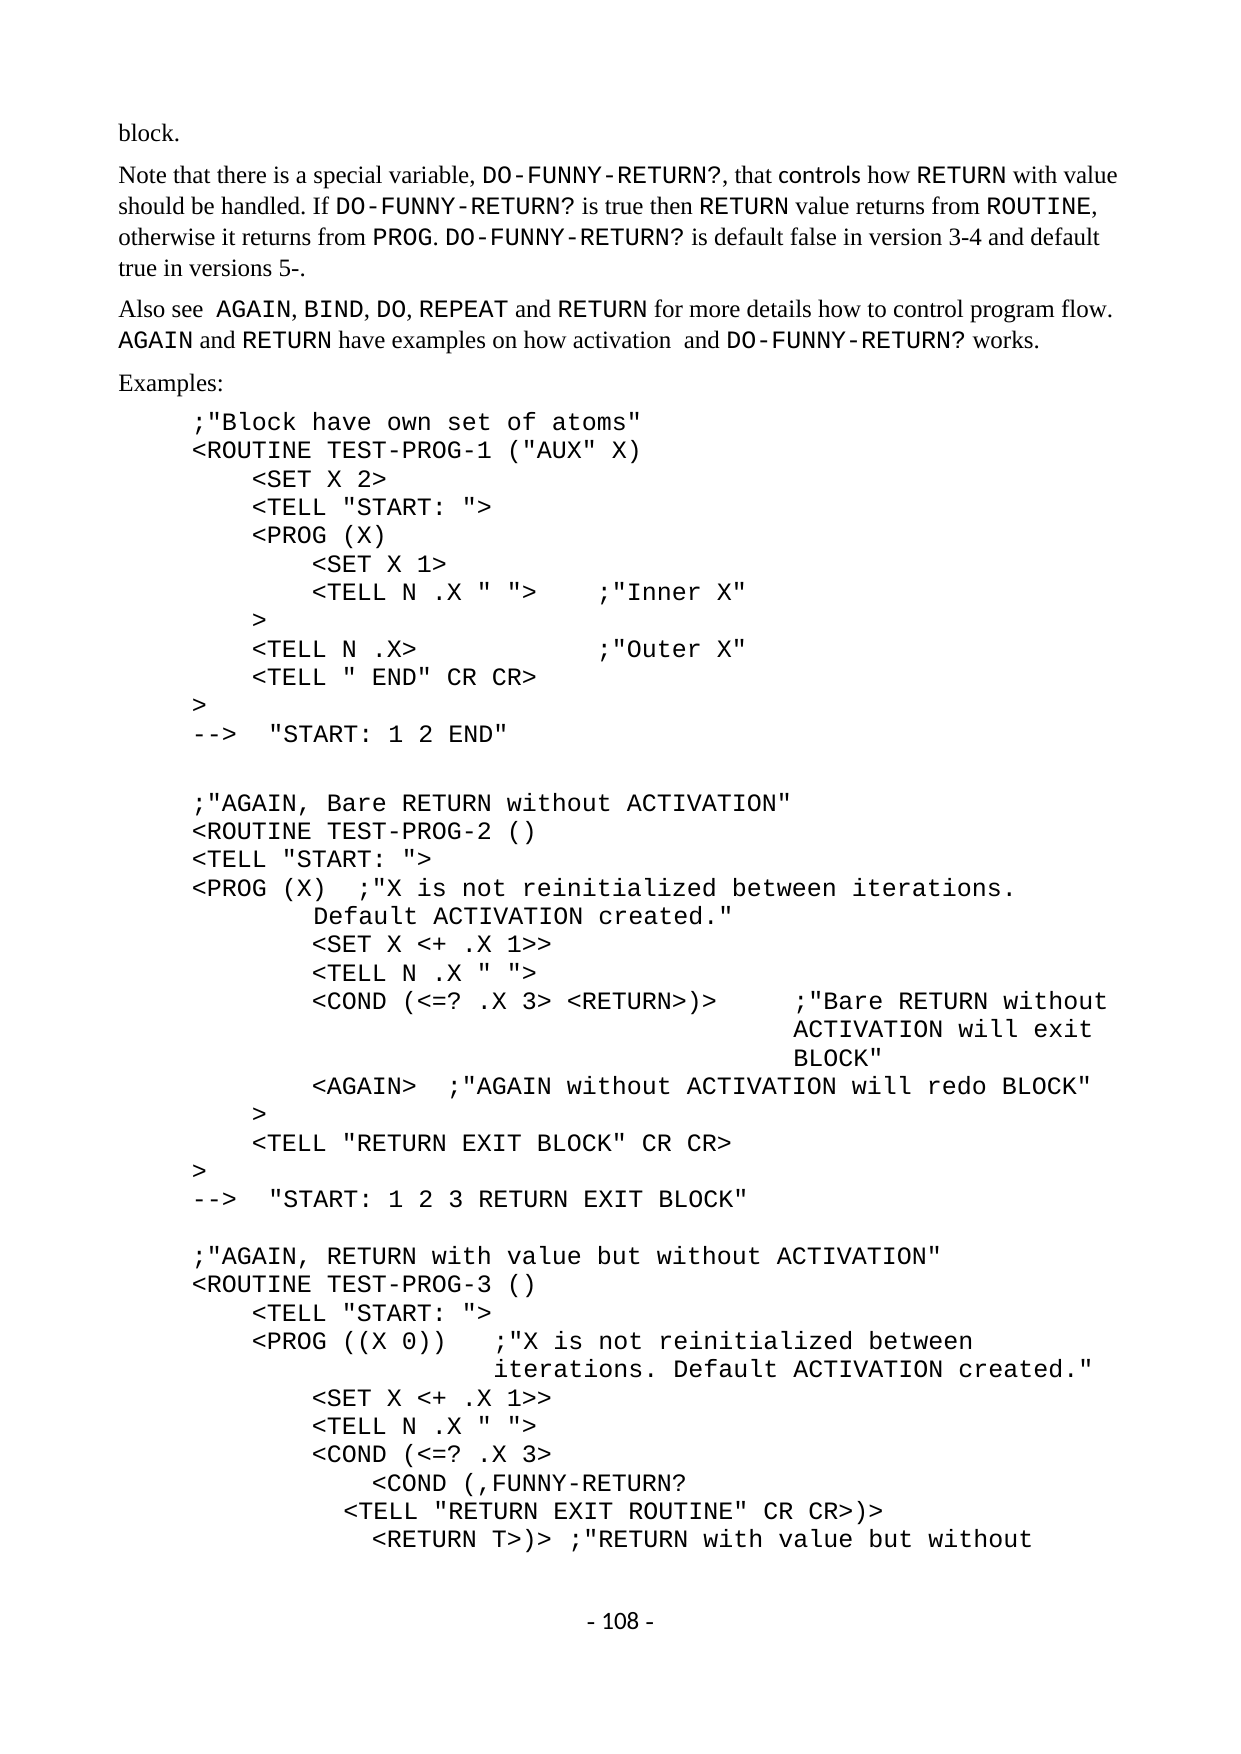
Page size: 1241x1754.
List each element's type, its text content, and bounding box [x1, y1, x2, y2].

text Note that there is a special variable, DO-FUNNY-RETURN?, that controls how RETURN with value should be handled. If DO-FUNNY-RETURN? is true then RETURN value returns from ROUTINE, otherwise it returns from PROG. DO-FUNNY-RETURN? is default false in version 3-4 and default true in versions 5-. [118, 159, 1122, 282]
text ;"AGAIN, Bare RETURN without ACTIVATION" <ROUTINE TEST-PROG-2 () <TELL "START: "> <PROG (X) ;"X is not reinitialized between iterations. Default ACTIVATION created." <SET X <+ .X 1>> <TELL N .X " "> <COND (<=? .X 3> <RETURN>)> ;"Bare RETURN without ACTIVATION will exit BLOCK" <AGAIN> ;"AGAIN without ACTIVATION will redo BLOCK" > <TELL "RETURN EXIT BLOCK" CR CR> > --> "START: 1 2 3 RETURN EXIT BLOCK" ;"AGAIN, RETURN with value but without ACTIVATION" <ROUTINE TEST-PROG-3 () <TELL "START: "> <PROG ((X 0)) ;"X is not reinitialized between iterations. Default ACTIVATION created." <SET X <+ .X 1>> <TELL N .X " "> <COND (<=? .X 3> <COND (,FUNNY-RETURN? <TELL "RETURN EXIT ROUTINE" CR CR>)> <RETURN T>)> ;"RETURN with value but without [192, 790, 1122, 1555]
text Also see AGAIN, BIND, DO, REPEAT and RETURN for more details how to control program flow. AGAIN and RETURN have examples on how activation and DO-FUNNY-RETURN? works. [118, 294, 1122, 356]
text block. [118, 118, 1122, 147]
text Examples: [118, 368, 1122, 397]
text ;"Block have own set of atoms" <ROUTINE TEST-PROG-1 ("AUX" X) <SET X 2> <TELL "START: "> <PROG (X) <SET X 1> <TELL N .X " "> ;"Inner X" > <TELL N .X> ;"Outer X" <TELL " END" CR CR> > --> "START: 1 2 END" [192, 409, 1122, 778]
